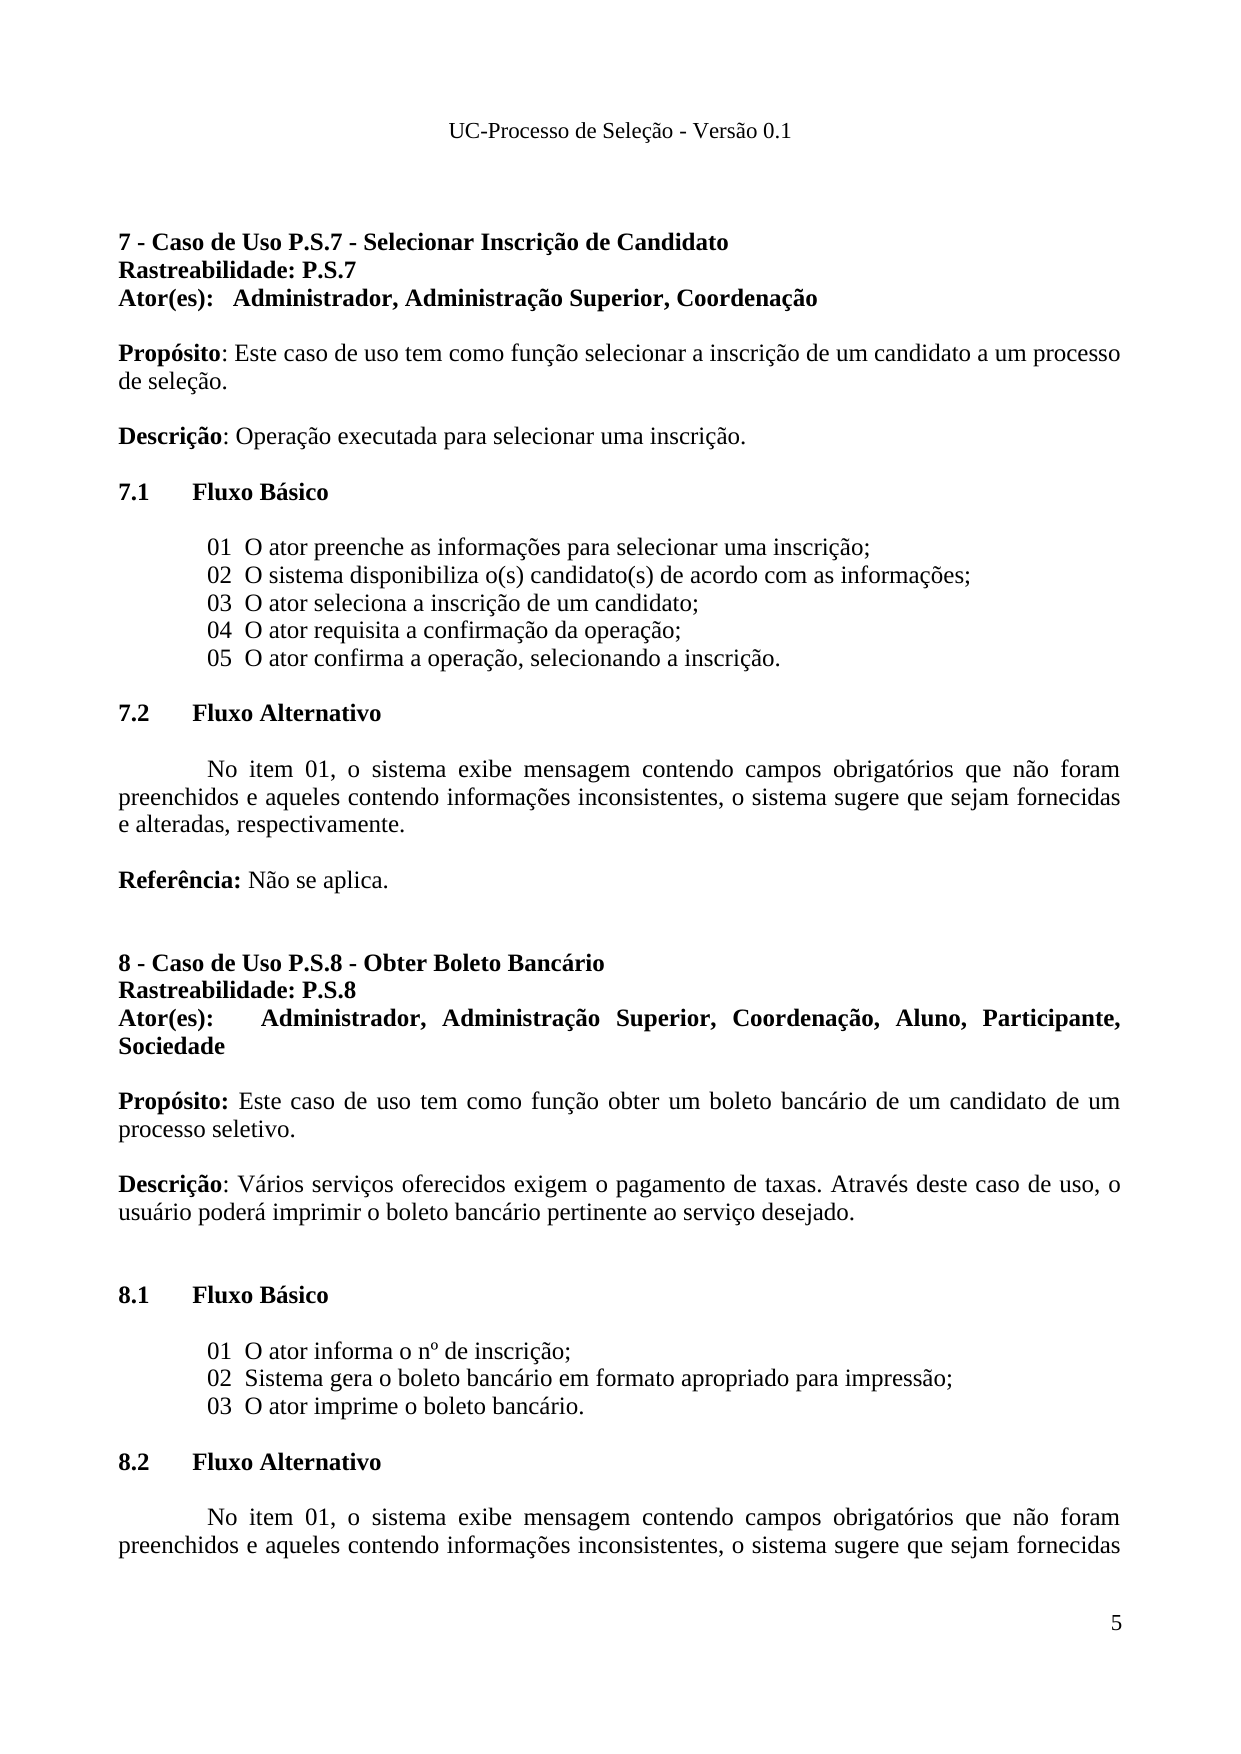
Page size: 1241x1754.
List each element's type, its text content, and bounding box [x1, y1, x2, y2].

text Rastreabilidade: P.S.7 [118, 256, 1122, 284]
text 04 O ator requisita a confirmação da operação; [118, 616, 1122, 644]
text No item 01, o sistema exibe mensagem contendo campos obrigatórios que não foram preenchidos e aqueles contendo informações inconsistentes, o sistema sugere que sejam fornecidas e alteradas, respectivamente. [118, 755, 1122, 838]
text 8.2 Fluxo Alternativo [118, 1448, 1122, 1475]
text Rastreabilidade: P.S.8 [118, 977, 1122, 1004]
text Descrição: Operação executada para selecionar uma inscrição. [118, 422, 1122, 450]
text Descrição: Vários serviços oferecidos exigem o pagamento de taxas. Através deste caso de uso, o usuário poderá imprimir o boleto bancário pertinente ao serviço desejado. [118, 1171, 1122, 1226]
text 01 O ator preenche as informações para selecionar uma inscrição; [118, 533, 1122, 561]
text 02 Sistema gera o boleto bancário em formato apropriado para impressão; [118, 1364, 1122, 1392]
text 05 O ator confirma a operação, selecionando a inscrição. [118, 644, 1122, 672]
text Ator(es): Administrador, Administração Superior, Coordenação [118, 284, 1122, 312]
text No item 01, o sistema exibe mensagem contendo campos obrigatórios que não foram preenchidos e aqueles contendo informações inconsistentes, o sistema sugere que sejam fornecidas [118, 1503, 1122, 1558]
text 01 O ator informa o nº de inscrição; [118, 1337, 1122, 1364]
text 7.1 Fluxo Básico [118, 478, 1122, 506]
text 8 - Caso de Uso P.S.8 - Obter Boleto Bancário [118, 949, 1122, 977]
text Propósito: Este caso de uso tem como função obter um boleto bancário de um candidato de um processo seletivo. [118, 1087, 1122, 1143]
text Ator(es): Administrador, Administração Superior, Coordenação, Aluno, Participante, Sociedade [118, 1004, 1122, 1060]
text 03 O ator seleciona a inscrição de um candidato; [118, 589, 1122, 616]
text 7 - Caso de Uso P.S.7 - Selecionar Inscrição de Candidato [118, 228, 1122, 256]
text 03 O ator imprime o boleto bancário. [118, 1392, 1122, 1420]
text 8.1 Fluxo Básico [118, 1281, 1122, 1309]
text 7.2 Fluxo Alternativo [118, 699, 1122, 727]
text Referência: Não se aplica. [118, 866, 1122, 893]
text 02 O sistema disponibiliza o(s) candidato(s) de acordo com as informações; [118, 561, 1122, 589]
text Propósito: Este caso de uso tem como função selecionar a inscrição de um candidato a um processo de seleção. [118, 339, 1122, 395]
